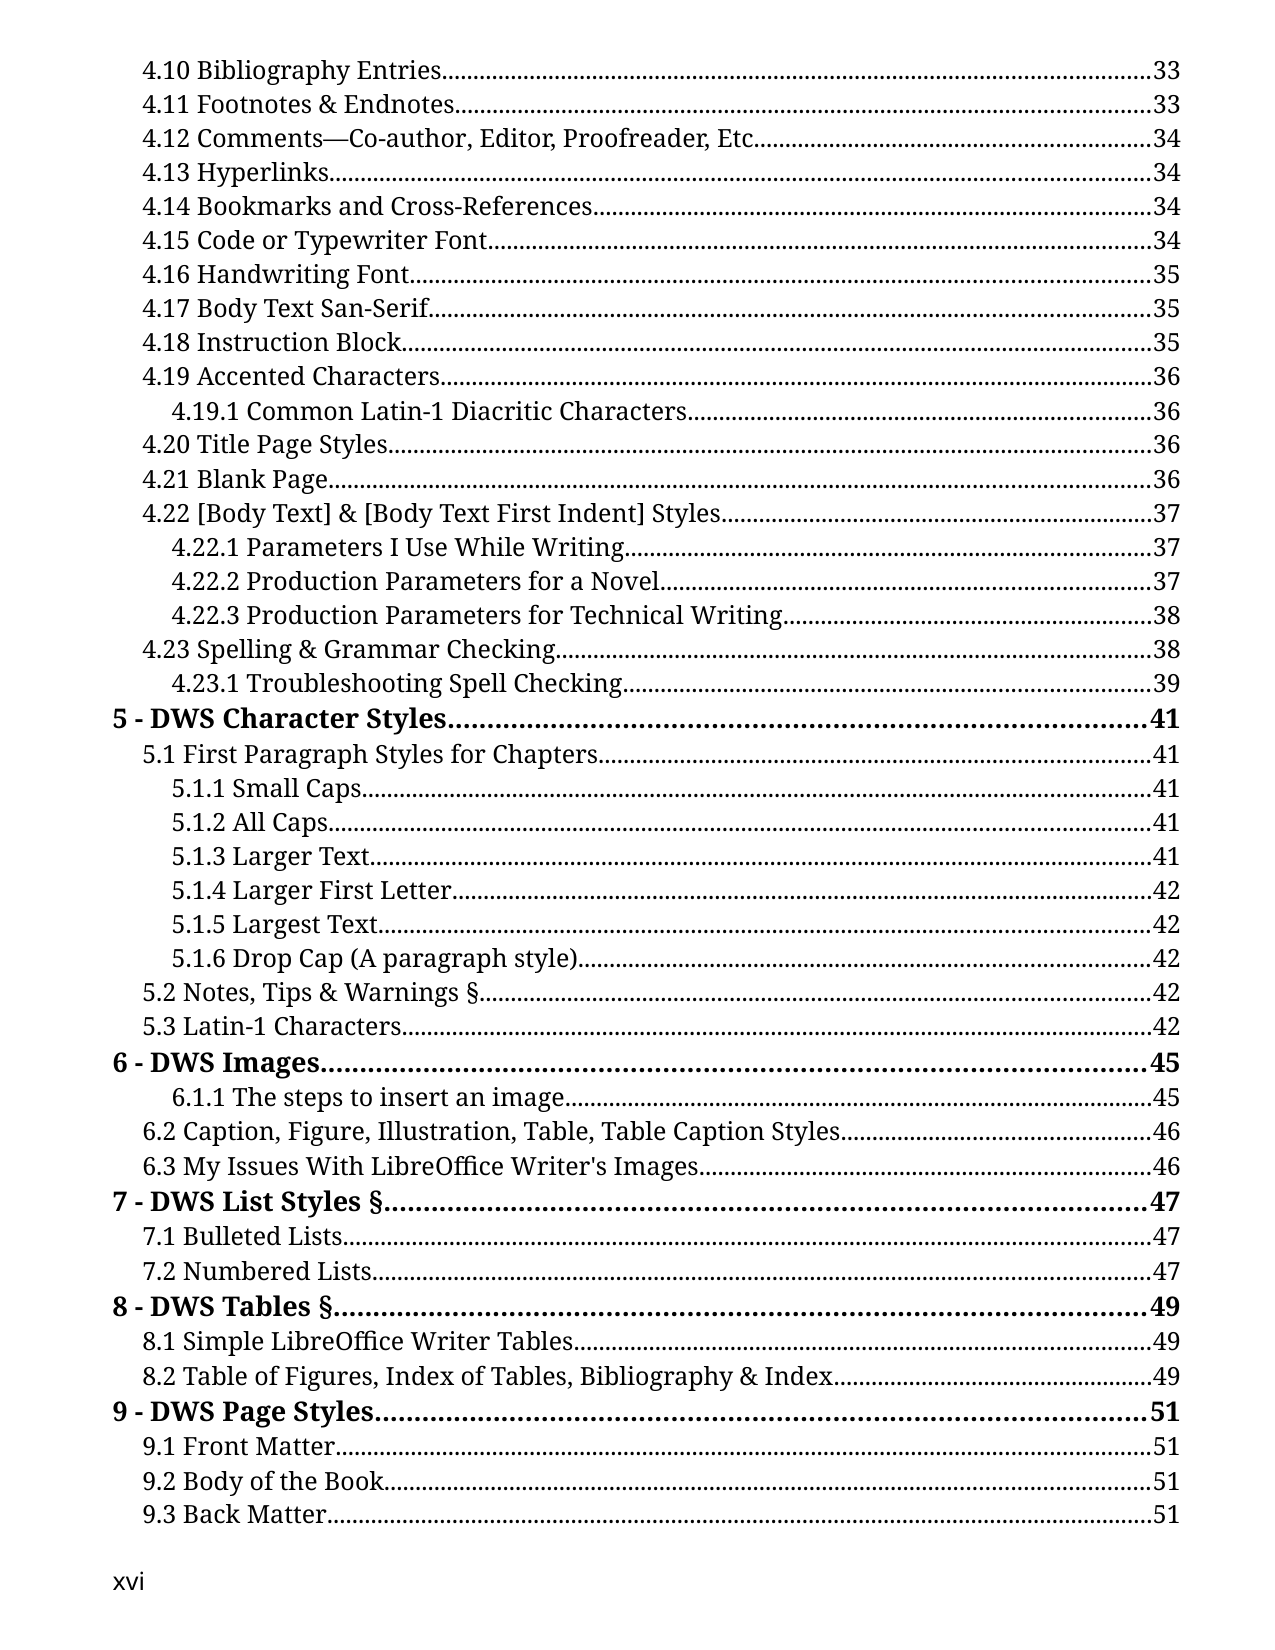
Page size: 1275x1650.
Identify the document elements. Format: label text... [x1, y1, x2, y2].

text 4.11 Footnotes & Endnotes 33 [142, 87, 1181, 121]
text 5.1.5 Largest Text 42 [171, 907, 1181, 941]
text 6 - DWS Images 45 [112, 1043, 1181, 1080]
text 4.17 Body Text San-Serif 35 [142, 291, 1181, 325]
text 9.1 Front Matter 51 [142, 1429, 1181, 1463]
text 4.22.1 Parameters I Use While Writing 37 [171, 529, 1181, 563]
text 5.1.4 Larger First Letter 42 [171, 873, 1181, 907]
text 7.2 Numbered Lists 47 [142, 1253, 1181, 1287]
text 7.1 Bulleted Lists 47 [142, 1219, 1181, 1253]
text 5.1.6 Drop Cap (A paragraph style) 42 [171, 941, 1181, 975]
text 4.13 Hyperlinks 34 [142, 155, 1181, 189]
text 9.3 Back Matter 51 [142, 1497, 1181, 1531]
text 4.15 Code or Typewriter Font 34 [142, 223, 1181, 257]
text 5.3 Latin-1 Characters 42 [142, 1009, 1181, 1043]
text 4.23.1 Troubleshooting Spell Checking 39 [171, 666, 1181, 700]
text 5.2 Notes, Tips & Warnings § 42 [142, 975, 1181, 1009]
text 6.2 Caption, Figure, Illustration, Table, Table Caption Styles 46 [142, 1114, 1181, 1148]
text 4.12 Comments—Co-author, Editor, Proofreader, Etc. 34 [142, 121, 1181, 155]
text 4.22.3 Production Parameters for Technical Writing 38 [171, 597, 1181, 632]
text 5.1.3 Larger Text 41 [171, 839, 1181, 873]
text 4.19 Accented Characters 36 [142, 359, 1181, 393]
text 5 - DWS Character Styles 41 [112, 700, 1181, 737]
text 4.23 Spelling & Grammar Checking 38 [142, 632, 1181, 666]
text 6.3 My Issues With LibreOffice Writer's Images 46 [142, 1148, 1181, 1182]
text 5.1 First Paragraph Styles for Chapters 41 [142, 737, 1181, 771]
text 8 - DWS Tables § 49 [112, 1287, 1181, 1324]
text 7 - DWS List Styles § 47 [112, 1182, 1181, 1219]
text 4.22.2 Production Parameters for a Novel 37 [171, 563, 1181, 597]
text 5.1.1 Small Caps 41 [171, 771, 1181, 805]
text 9.2 Body of the Book 51 [142, 1463, 1181, 1497]
text 4.22 [Body Text] & [Body Text First Indent] Styles 37 [142, 495, 1181, 529]
text 4.18 Instruction Block 35 [142, 325, 1181, 359]
text 4.20 Title Page Styles 36 [142, 427, 1181, 461]
text 4.16 Handwriting Font 35 [142, 257, 1181, 291]
text 6.1.1 The steps to insert an image 45 [171, 1080, 1181, 1114]
text 8.1 Simple LibreOffice Writer Tables 49 [142, 1324, 1181, 1358]
text 5.1.2 All Caps 41 [171, 805, 1181, 839]
text 4.21 Blank Page 36 [142, 461, 1181, 495]
text 9 - DWS Page Styles 51 [112, 1392, 1181, 1429]
text 4.19.1 Common Latin-1 Diacritic Characters 36 [171, 393, 1181, 427]
text 4.14 Bookmarks and Cross-References 34 [142, 189, 1181, 223]
text 4.10 Bibliography Entries 33 [142, 52, 1181, 87]
text 8.2 Table of Figures, Index of Tables, Bibliography & Index 49 [142, 1358, 1181, 1392]
